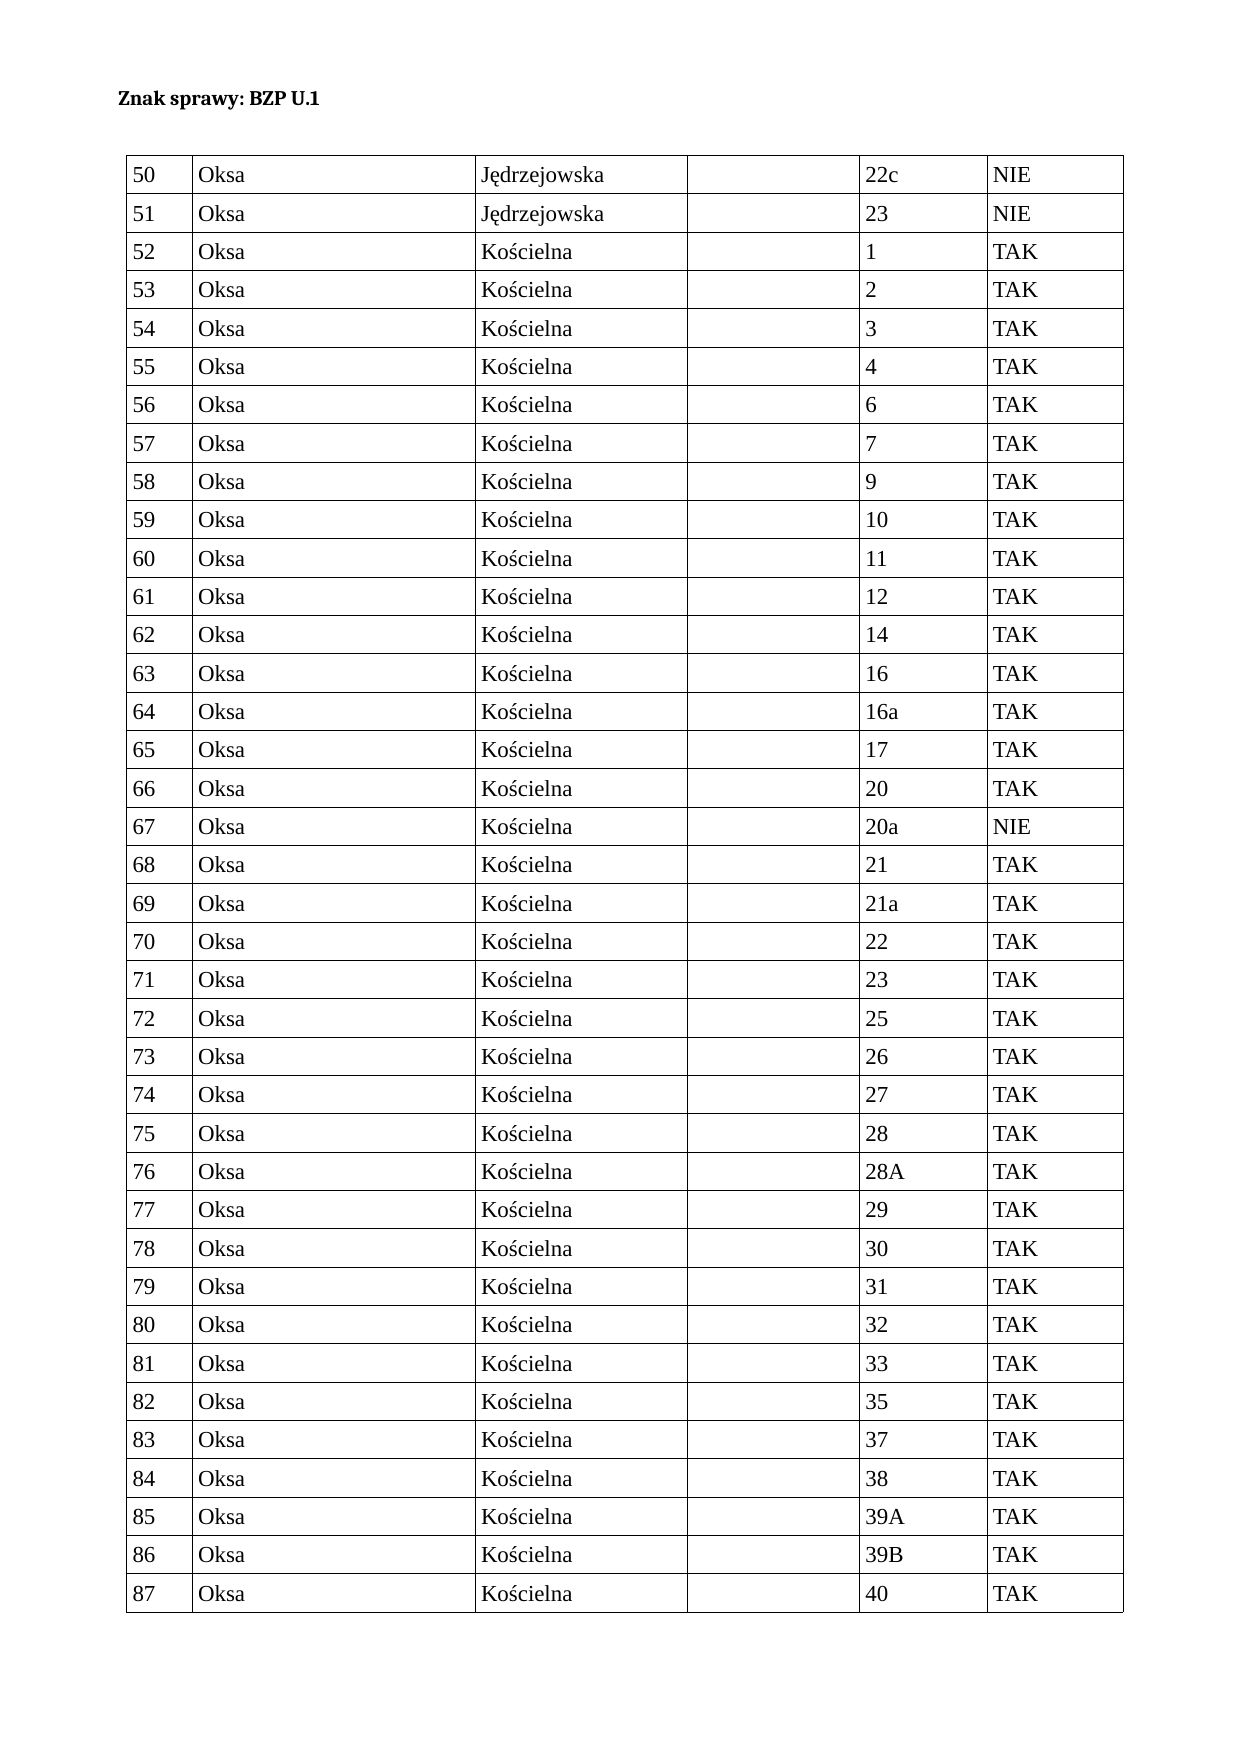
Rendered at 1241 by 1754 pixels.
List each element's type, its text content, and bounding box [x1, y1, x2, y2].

table_cell Oksa [193, 1421, 475, 1458]
table_cell [688, 999, 859, 1037]
table_cell Kościelna [476, 271, 687, 308]
table_cell 70 [127, 923, 192, 960]
table_cell Oksa [193, 923, 475, 960]
table_cell Kościelna [476, 1344, 687, 1382]
table_cell Kościelna [476, 999, 687, 1037]
table_cell Kościelna [476, 424, 687, 462]
table_cell 21 [860, 846, 987, 883]
table_cell TAK [988, 424, 1123, 462]
table_cell TAK [988, 1191, 1123, 1228]
table_cell TAK [988, 1498, 1123, 1535]
table_cell Oksa [193, 1114, 475, 1152]
table_cell 39A [860, 1498, 987, 1535]
table_cell Oksa [193, 769, 475, 807]
table_cell Oksa [193, 578, 475, 615]
table_cell 23 [860, 194, 987, 232]
table_cell [688, 309, 859, 347]
table_cell TAK [988, 616, 1123, 653]
table_cell Kościelna [476, 693, 687, 730]
table_cell Kościelna [476, 233, 687, 270]
table_cell 82 [127, 1383, 192, 1420]
table_cell Kościelna [476, 1498, 687, 1535]
table_cell 58 [127, 463, 192, 500]
table_cell 78 [127, 1229, 192, 1267]
table_cell Kościelna [476, 654, 687, 692]
table_cell Kościelna [476, 923, 687, 960]
table_cell TAK [988, 999, 1123, 1037]
table_cell 83 [127, 1421, 192, 1458]
table_cell [688, 463, 859, 500]
table_cell TAK [988, 923, 1123, 960]
table_cell [688, 1536, 859, 1573]
table_cell 55 [127, 348, 192, 385]
table_cell Oksa [193, 731, 475, 768]
table_cell 71 [127, 961, 192, 998]
table_cell [688, 1574, 859, 1612]
table_cell Oksa [193, 616, 475, 653]
table_cell 81 [127, 1344, 192, 1382]
table_cell 61 [127, 578, 192, 615]
table_cell 76 [127, 1153, 192, 1190]
table_cell [688, 501, 859, 538]
table_cell 32 [860, 1306, 987, 1343]
table_cell Oksa [193, 1268, 475, 1305]
table_cell Kościelna [476, 1536, 687, 1573]
table_cell 79 [127, 1268, 192, 1305]
table_cell TAK [988, 233, 1123, 270]
table_cell TAK [988, 1153, 1123, 1190]
table_cell NIE [988, 194, 1123, 232]
table_cell Kościelna [476, 616, 687, 653]
table_cell TAK [988, 578, 1123, 615]
table_cell [688, 769, 859, 807]
table_cell 86 [127, 1536, 192, 1573]
table_cell [688, 693, 859, 730]
table_cell Kościelna [476, 1459, 687, 1497]
table_cell [688, 884, 859, 922]
table_cell [688, 1459, 859, 1497]
table_cell 16a [860, 693, 987, 730]
table_cell Oksa [193, 999, 475, 1037]
table_cell [688, 1344, 859, 1382]
table_cell Kościelna [476, 1076, 687, 1113]
table_cell [688, 1038, 859, 1075]
table_cell 50 [127, 156, 192, 193]
table_cell Kościelna [476, 1191, 687, 1228]
table_cell TAK [988, 731, 1123, 768]
table_cell Oksa [193, 846, 475, 883]
table_cell TAK [988, 884, 1123, 922]
table_cell 1 [860, 233, 987, 270]
table_cell Kościelna [476, 1306, 687, 1343]
table_cell 52 [127, 233, 192, 270]
table_cell 84 [127, 1459, 192, 1497]
table_cell 35 [860, 1383, 987, 1420]
table_cell [688, 731, 859, 768]
table_cell TAK [988, 539, 1123, 577]
table_cell Oksa [193, 1191, 475, 1228]
table_cell Oksa [193, 1459, 475, 1497]
table_cell TAK [988, 693, 1123, 730]
table_cell Oksa [193, 271, 475, 308]
table_cell [688, 424, 859, 462]
table_cell Oksa [193, 1038, 475, 1075]
table_cell TAK [988, 769, 1123, 807]
table_cell [688, 1383, 859, 1420]
table_cell TAK [988, 961, 1123, 998]
table_cell 39B [860, 1536, 987, 1573]
table_cell Kościelna [476, 1229, 687, 1267]
table_cell 28 [860, 1114, 987, 1152]
table_cell 53 [127, 271, 192, 308]
table_cell 21a [860, 884, 987, 922]
table_cell Kościelna [476, 731, 687, 768]
table_cell 23 [860, 961, 987, 998]
table_cell 30 [860, 1229, 987, 1267]
table_cell Kościelna [476, 1574, 687, 1612]
table_cell Oksa [193, 309, 475, 347]
table_cell 80 [127, 1306, 192, 1343]
table_cell 20a [860, 808, 987, 845]
table_cell 64 [127, 693, 192, 730]
table_cell TAK [988, 1574, 1123, 1612]
table_cell 17 [860, 731, 987, 768]
table_cell Kościelna [476, 846, 687, 883]
table_cell [688, 654, 859, 692]
table_cell Kościelna [476, 386, 687, 423]
table_cell TAK [988, 1038, 1123, 1075]
table_cell Kościelna [476, 1268, 687, 1305]
table_cell TAK [988, 463, 1123, 500]
table_cell [688, 156, 859, 193]
table_cell 57 [127, 424, 192, 462]
table_cell Oksa [193, 501, 475, 538]
table_cell 63 [127, 654, 192, 692]
table_cell 25 [860, 999, 987, 1037]
table_cell Oksa [193, 693, 475, 730]
table_cell Kościelna [476, 808, 687, 845]
table_cell Oksa [193, 539, 475, 577]
table_cell TAK [988, 1306, 1123, 1343]
table_cell [688, 808, 859, 845]
table_cell TAK [988, 654, 1123, 692]
table_cell Oksa [193, 156, 475, 193]
table_cell [688, 539, 859, 577]
table_cell TAK [988, 1536, 1123, 1573]
table_cell [688, 194, 859, 232]
table_cell TAK [988, 386, 1123, 423]
table_cell [688, 578, 859, 615]
table_cell Oksa [193, 194, 475, 232]
table_cell [688, 386, 859, 423]
table_cell Oksa [193, 348, 475, 385]
table_cell Oksa [193, 1498, 475, 1535]
table_cell [688, 846, 859, 883]
table_cell Oksa [193, 1574, 475, 1612]
table_cell TAK [988, 1421, 1123, 1458]
table_cell Kościelna [476, 463, 687, 500]
table_cell Jędrzejowska [476, 156, 687, 193]
table_cell 11 [860, 539, 987, 577]
table_cell Jędrzejowska [476, 194, 687, 232]
table_cell [688, 1076, 859, 1113]
table_cell TAK [988, 501, 1123, 538]
table_cell 66 [127, 769, 192, 807]
table_cell Oksa [193, 386, 475, 423]
table_cell TAK [988, 1076, 1123, 1113]
table_cell 28A [860, 1153, 987, 1190]
table_cell Oksa [193, 1536, 475, 1573]
table_cell Kościelna [476, 1114, 687, 1152]
table_cell 62 [127, 616, 192, 653]
table_cell 22 [860, 923, 987, 960]
table_cell 7 [860, 424, 987, 462]
table_cell Oksa [193, 1344, 475, 1382]
table_cell 68 [127, 846, 192, 883]
table_cell [688, 1114, 859, 1152]
table_cell Kościelna [476, 1421, 687, 1458]
table_cell [688, 348, 859, 385]
table_cell [688, 1498, 859, 1535]
table_cell [688, 1306, 859, 1343]
table_cell 31 [860, 1268, 987, 1305]
table_cell 2 [860, 271, 987, 308]
table_cell TAK [988, 1114, 1123, 1152]
table_cell 59 [127, 501, 192, 538]
table_cell TAK [988, 309, 1123, 347]
table_cell TAK [988, 271, 1123, 308]
table_cell TAK [988, 1268, 1123, 1305]
table_cell [688, 1153, 859, 1190]
table_cell 40 [860, 1574, 987, 1612]
table_cell TAK [988, 846, 1123, 883]
table_cell Oksa [193, 1153, 475, 1190]
table_cell 3 [860, 309, 987, 347]
table_cell 9 [860, 463, 987, 500]
table_cell Kościelna [476, 309, 687, 347]
table_cell Oksa [193, 1306, 475, 1343]
table_cell 87 [127, 1574, 192, 1612]
table_cell 56 [127, 386, 192, 423]
table_cell 14 [860, 616, 987, 653]
table_cell 73 [127, 1038, 192, 1075]
table_cell TAK [988, 1229, 1123, 1267]
table_cell Kościelna [476, 961, 687, 998]
table_cell NIE [988, 156, 1123, 193]
table_cell TAK [988, 348, 1123, 385]
table_cell 29 [860, 1191, 987, 1228]
table_cell Kościelna [476, 501, 687, 538]
table_cell [688, 923, 859, 960]
table_cell 65 [127, 731, 192, 768]
table_cell Kościelna [476, 769, 687, 807]
table_cell 54 [127, 309, 192, 347]
table_cell Oksa [193, 1229, 475, 1267]
table_cell [688, 961, 859, 998]
table_cell 10 [860, 501, 987, 538]
table_cell [688, 1421, 859, 1458]
table_cell [688, 271, 859, 308]
table_cell Oksa [193, 1076, 475, 1113]
table_cell Kościelna [476, 1038, 687, 1075]
table_cell 69 [127, 884, 192, 922]
table_cell 77 [127, 1191, 192, 1228]
table_cell 20 [860, 769, 987, 807]
table_cell Oksa [193, 654, 475, 692]
table_cell TAK [988, 1344, 1123, 1382]
table_cell Kościelna [476, 884, 687, 922]
table_cell 51 [127, 194, 192, 232]
table_cell 27 [860, 1076, 987, 1113]
table_cell 4 [860, 348, 987, 385]
table_cell Kościelna [476, 1383, 687, 1420]
table_cell Oksa [193, 884, 475, 922]
table_cell 85 [127, 1498, 192, 1535]
table_cell [688, 616, 859, 653]
table_cell 22c [860, 156, 987, 193]
table_cell Oksa [193, 424, 475, 462]
table_cell 74 [127, 1076, 192, 1113]
table_cell Oksa [193, 961, 475, 998]
table_cell Oksa [193, 1383, 475, 1420]
table_cell [688, 1268, 859, 1305]
table_cell 60 [127, 539, 192, 577]
table_cell 33 [860, 1344, 987, 1382]
table_cell TAK [988, 1459, 1123, 1497]
table_cell Kościelna [476, 578, 687, 615]
table_cell Kościelna [476, 1153, 687, 1190]
table_cell 16 [860, 654, 987, 692]
table_cell Oksa [193, 463, 475, 500]
table_cell NIE [988, 808, 1123, 845]
table_cell 38 [860, 1459, 987, 1497]
table_cell TAK [988, 1383, 1123, 1420]
table_cell Oksa [193, 808, 475, 845]
table_cell 6 [860, 386, 987, 423]
table_cell Oksa [193, 233, 475, 270]
table_cell Kościelna [476, 348, 687, 385]
table_cell 75 [127, 1114, 192, 1152]
table_cell [688, 233, 859, 270]
table_cell Kościelna [476, 539, 687, 577]
table_cell [688, 1191, 859, 1228]
table_cell [688, 1229, 859, 1267]
table_cell 67 [127, 808, 192, 845]
table_cell 37 [860, 1421, 987, 1458]
table_cell 26 [860, 1038, 987, 1075]
table_cell 12 [860, 578, 987, 615]
table_cell 72 [127, 999, 192, 1037]
